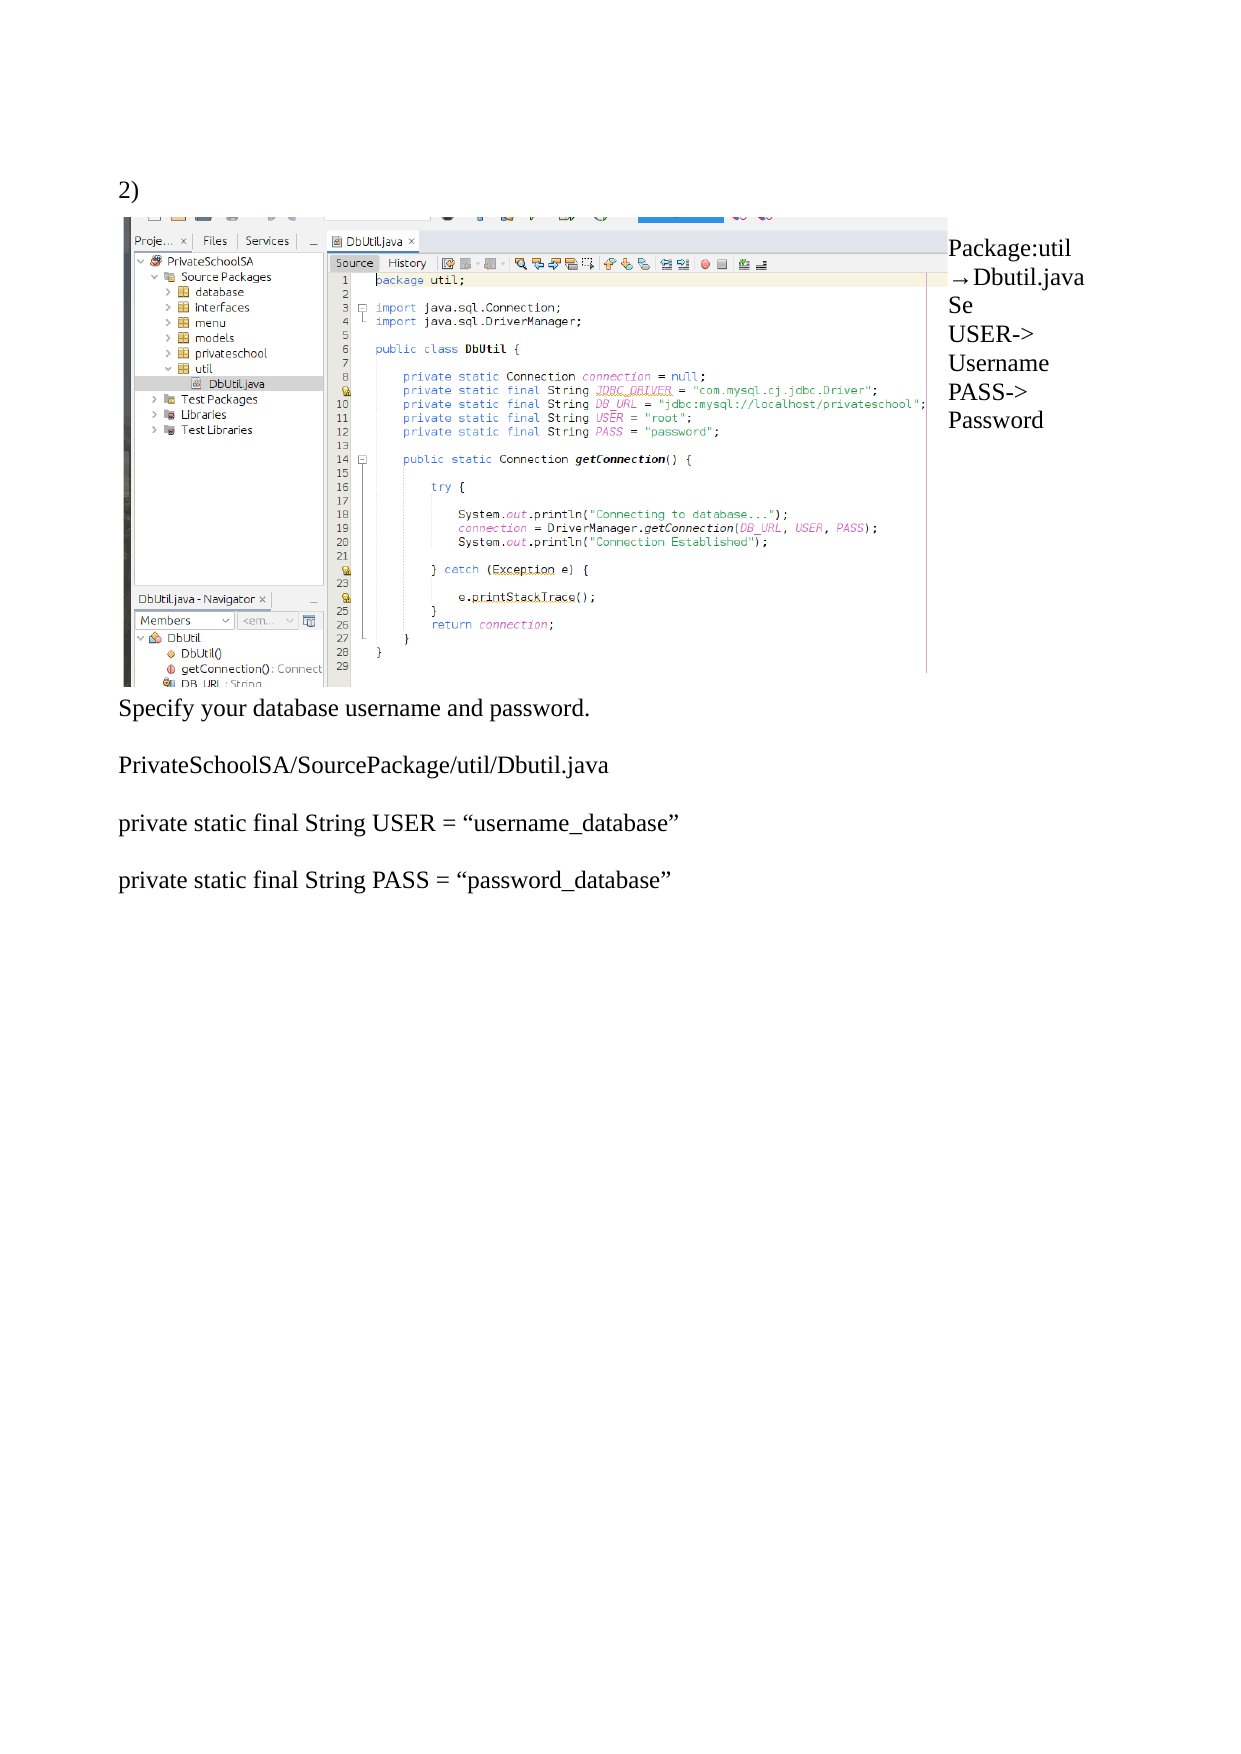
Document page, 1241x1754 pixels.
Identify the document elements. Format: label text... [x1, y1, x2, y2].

text [118, 319, 123, 348]
text PrivateSchoolSA/SourcePackage/util/Dbutil.java [118, 751, 1122, 779]
text Password [948, 406, 1122, 434]
text private static final String USER = “username_database” [118, 808, 1122, 837]
text Package:util →Dbutil.java [948, 233, 1122, 291]
text USER-> [948, 319, 1122, 348]
text Specify your database username and password. [118, 693, 1122, 722]
text [118, 377, 123, 406]
text PASS-> [948, 377, 1122, 406]
text private static final String PASS = “password_database” [118, 866, 1122, 894]
text [118, 291, 123, 319]
text Se [948, 291, 1122, 319]
text 2) [118, 176, 1122, 204]
picture [123, 217, 948, 687]
text Username [948, 348, 1122, 377]
